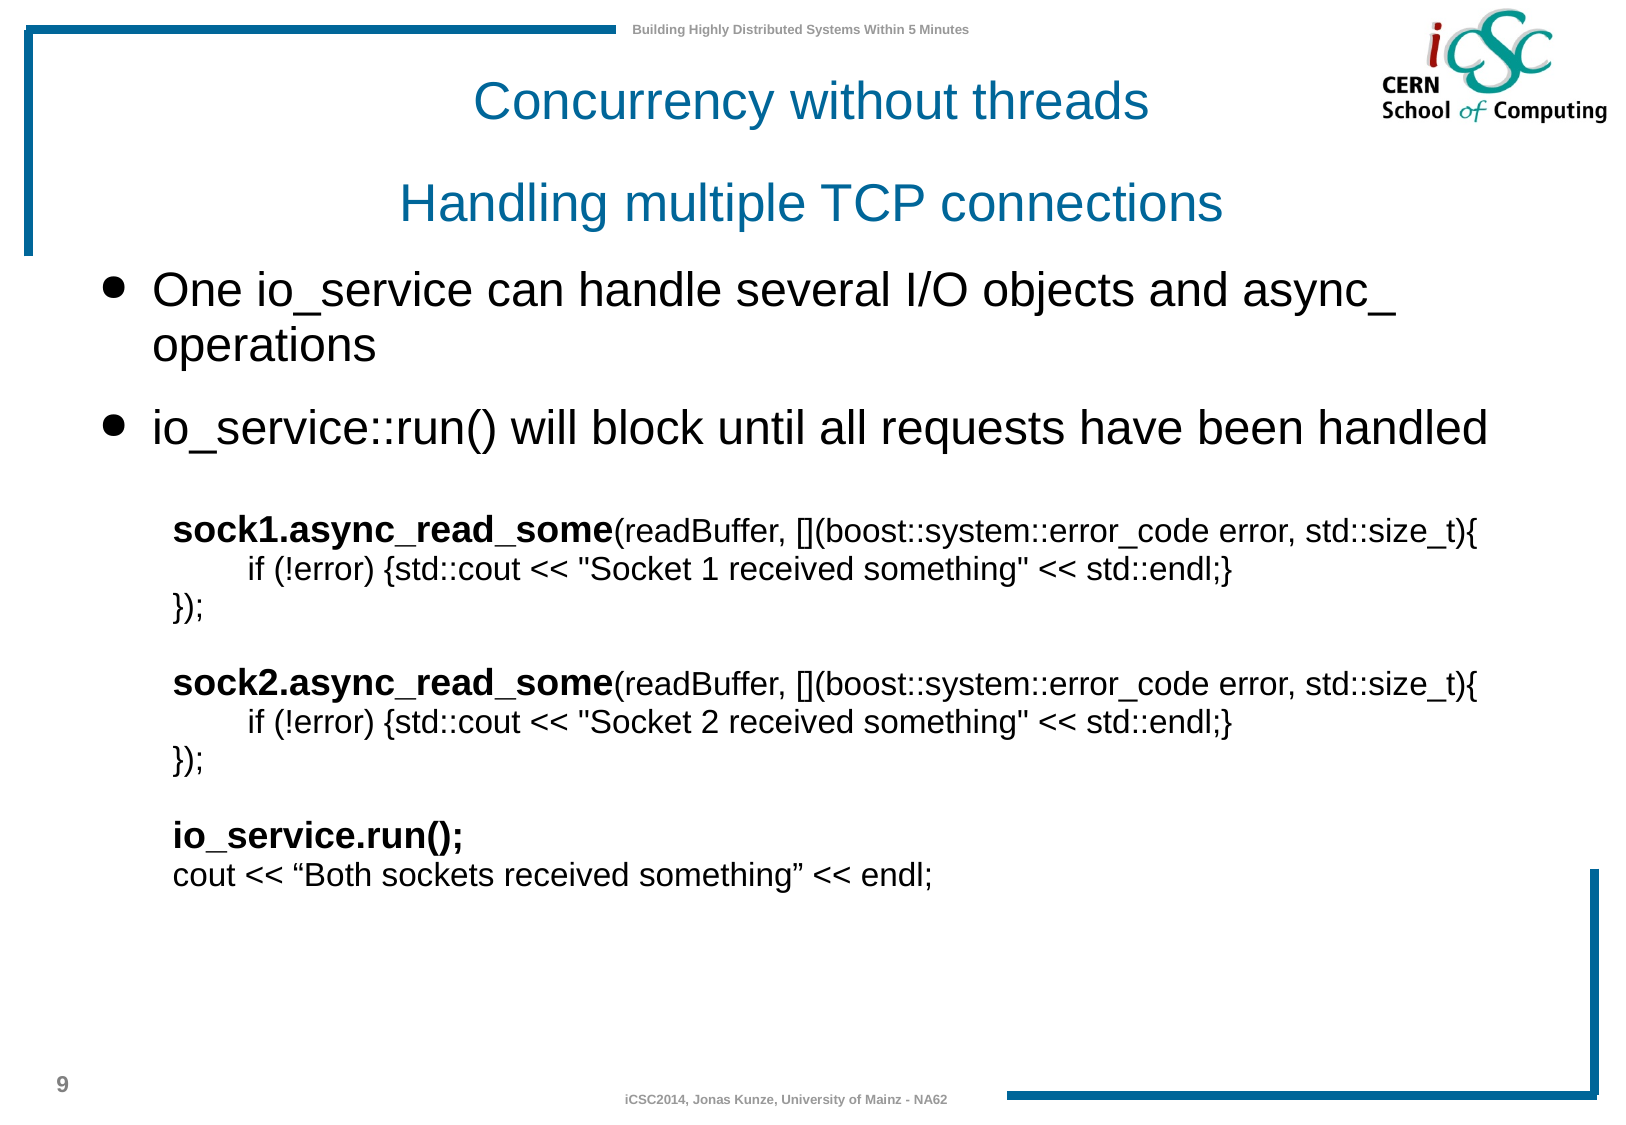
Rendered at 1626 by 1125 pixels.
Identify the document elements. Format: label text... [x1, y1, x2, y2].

picture [1381, 8, 1608, 125]
title Concurrency without threads Handling multiple TCP connections [81, 24, 1544, 253]
list One io_service can handle several I/O objects and async_ operations io_service::run() will block until all requests have been handled [81, 263, 1512, 1051]
text_box sock1.async_read_some(readBuffer, [](boost::system::error_code error, std::size_t){ if (!error) {std::cout << "Socket 1 received something" << std::endl;} }); sock2.async_read_some(readBuffer, [](boost::system::error_code error, std::size_t){ if (!error) {std::cout << "Socket 2 received something" << std::endl;} }); io_service.run(); cout << “Both sockets received something” << endl; [157, 501, 1588, 953]
